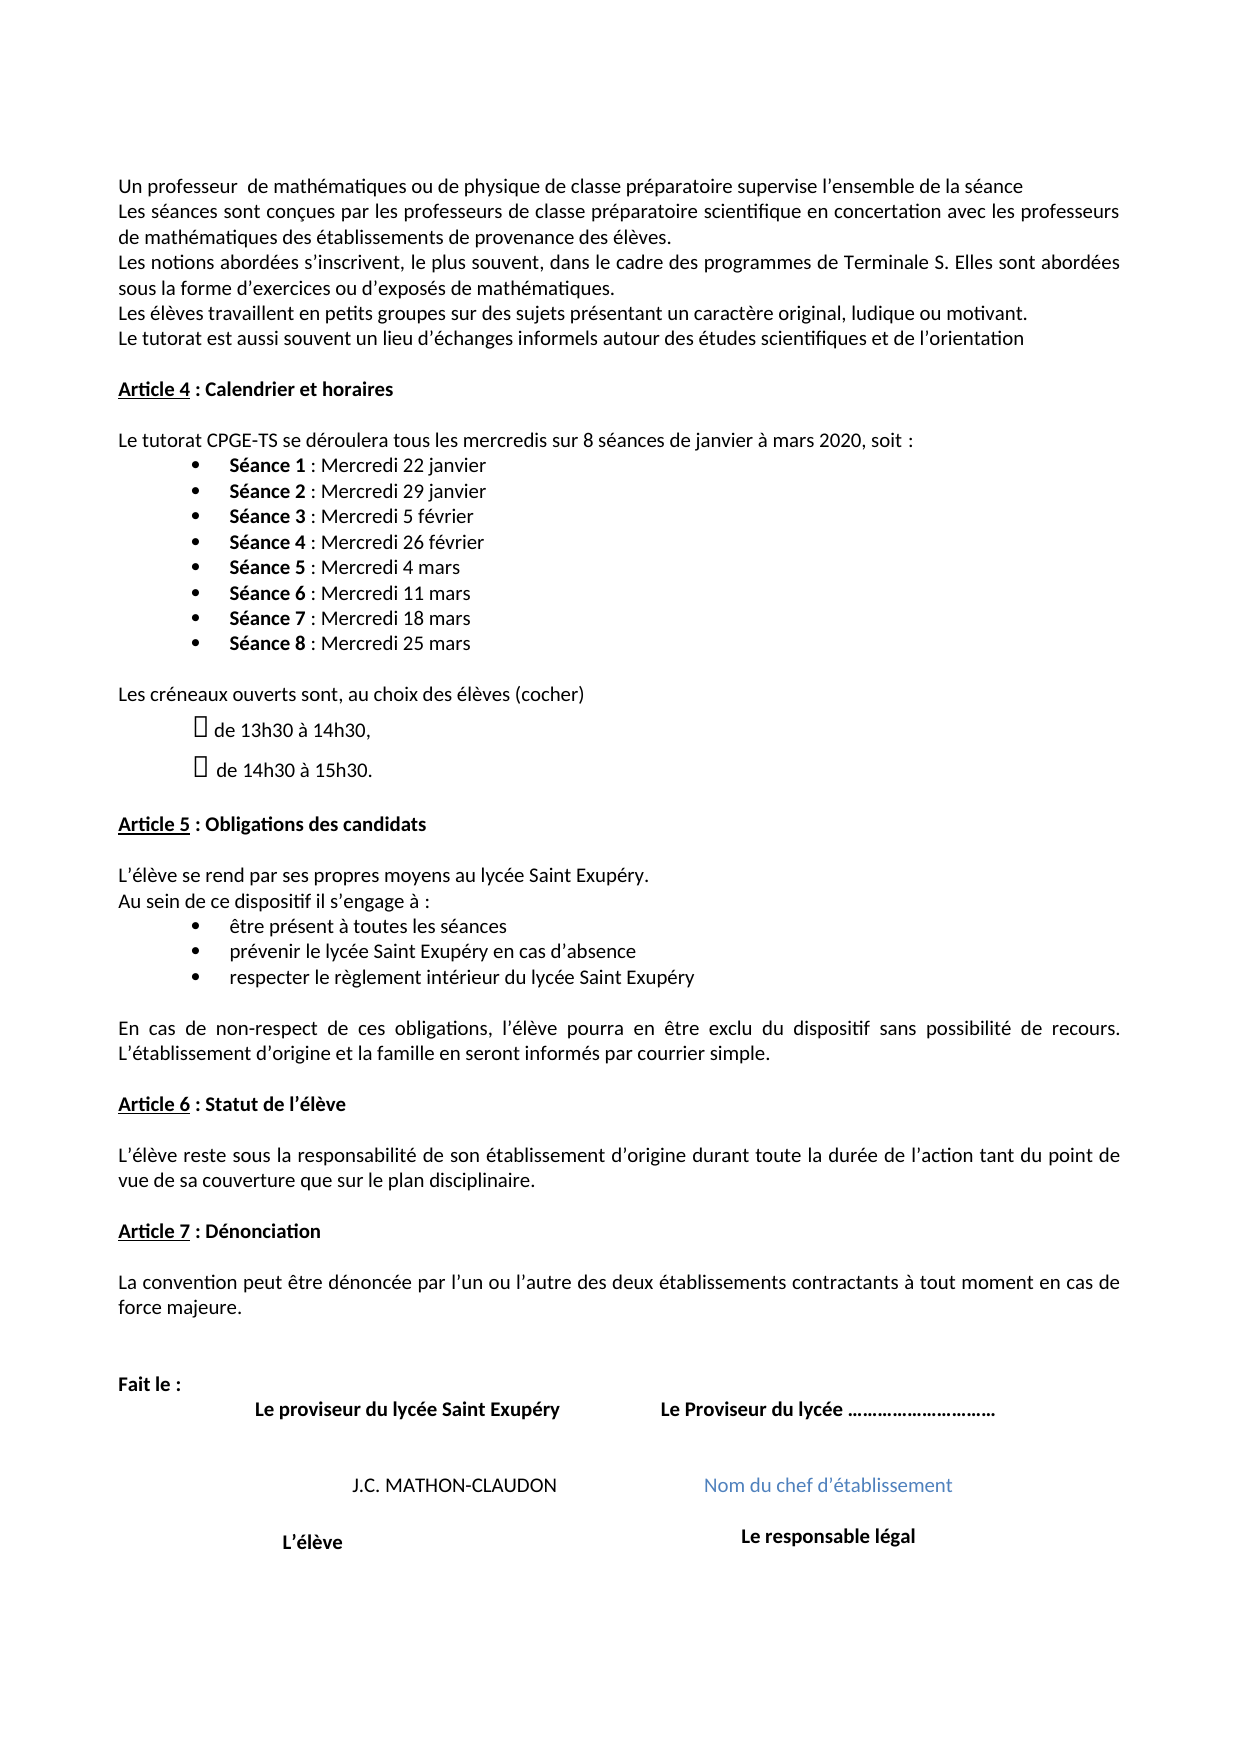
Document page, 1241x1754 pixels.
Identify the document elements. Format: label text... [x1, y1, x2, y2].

list prévenir le lycée Saint Exupéry en cas d’absence [192, 939, 1122, 964]
table_header Le Proviseur du lycée ………………………… Nom du chef d’établissement [616, 1396, 1041, 1498]
list Séance 4 : Mercredi 26 février [192, 529, 1122, 554]
list être présent à toutes les séances [192, 913, 1122, 939]
text Le tutorat est aussi souvent un lieu d’échanges informels autour des études scientifiques et de l’orientation [118, 326, 1122, 351]
table_header Le proviseur du lycée Saint Exupéry J.C. MATHON-CLAUDON [199, 1396, 616, 1498]
text La convention peut être dénoncée par l’un ou l’autre des deux établissements contractants à tout moment en cas de force majeure. [118, 1269, 1122, 1320]
list Séance 8 : Mercredi 25 mars [192, 631, 1122, 656]
list Séance 6 : Mercredi 11 mars [192, 580, 1122, 605]
text Un professeur de mathématiques ou de physique de classe préparatoire supervise l’ensemble de la séance [118, 173, 1122, 198]
text Le tutorat CPGE-TS se déroulera tous les mercredis sur 8 séances de janvier à mars 2020, soit : [118, 427, 1122, 453]
text Les créneaux ouverts sont, au choix des élèves (cocher) [118, 681, 1122, 707]
list Séance 7 : Mercredi 18 mars [192, 605, 1122, 631]
text Les élèves travaillent en petits groupes sur des sujets présentant un caractère original, ludique ou motivant. [118, 300, 1122, 326]
text Article 7 : Dénonciation [118, 1218, 1122, 1244]
list Séance 2 : Mercredi 29 janvier [192, 478, 1122, 503]
list Séance 1 : Mercredi 22 janvier [192, 453, 1122, 478]
text En cas de non-respect de ces obligations, l’élève pourra en être exclu du dispositif sans possibilité de recours. L’établissement d’origine et la famille en seront informés par courrier simple. [118, 1015, 1122, 1066]
text  de 14h30 à 15h30. [192, 746, 1122, 786]
list Séance 5 : Mercredi 4 mars [192, 554, 1122, 580]
text L’élève reste sous la responsabilité de son établissement d’origine durant toute la durée de l’action tant du point de vue de sa couverture que sur le plan disciplinaire. [118, 1142, 1122, 1193]
text Les notions abordées s’inscrivent, le plus souvent, dans le cadre des programmes de Terminale S. Elles sont abordées sous la forme d’exercices ou d’exposés de mathématiques. [118, 249, 1122, 300]
subtitle Article 5 : Obligations des candidats [118, 812, 1122, 837]
table_cell Le responsable légal [616, 1498, 1041, 1556]
table_cell L’élève [199, 1498, 616, 1556]
text Au sein de ce dispositif il s’engage à : [118, 888, 1122, 913]
list respecter le règlement intérieur du lycée Saint Exupéry [192, 964, 1122, 989]
text Fait le : [118, 1371, 1122, 1396]
text Article 4 : Calendrier et horaires [118, 376, 1122, 402]
text Les séances sont conçues par les professeurs de classe préparatoire scientifique en concertation avec les professeurs de mathématiques des établissements de provenance des élèves. [118, 198, 1122, 249]
text L’élève se rend par ses propres moyens au lycée Saint Exupéry. [118, 862, 1122, 888]
text Article 6 : Statut de l’élève [118, 1091, 1122, 1117]
list Séance 3 : Mercredi 5 février [192, 503, 1122, 529]
text  de 13h30 à 14h30, [192, 707, 1122, 746]
